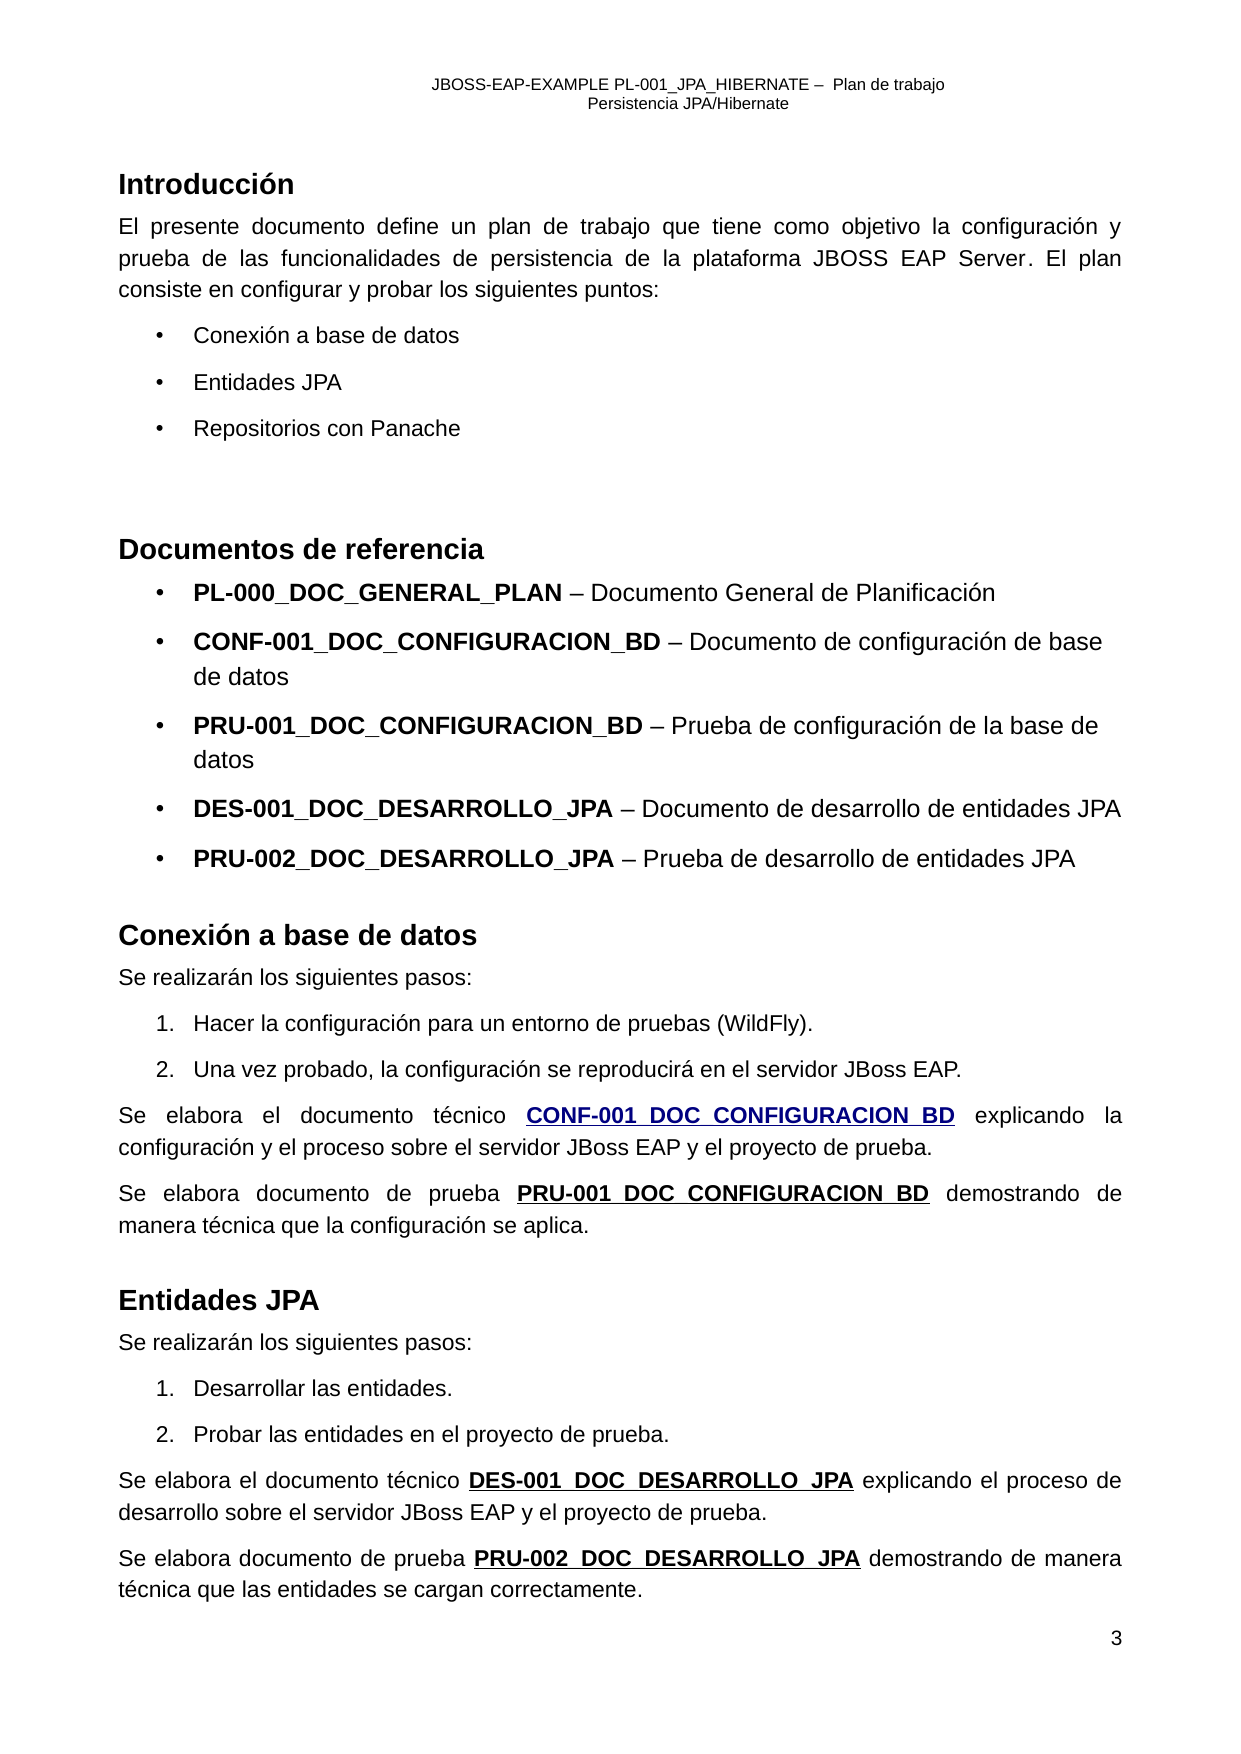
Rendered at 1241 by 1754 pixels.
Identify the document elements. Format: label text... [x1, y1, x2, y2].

text Se realizarán los siguientes pasos: [118, 1329, 1122, 1355]
subtitle Documentos de referencia [118, 532, 1122, 566]
list Desarrollar las entidades. [156, 1375, 1122, 1401]
list Conexión a base de datos [156, 322, 1122, 349]
subtitle Introducción [118, 167, 1122, 201]
text Se elabora documento de prueba PRU-002_DOC_DESARROLLO_JPA demostrando de manera técnica que las entidades se cargan correctamente. [118, 1545, 1122, 1603]
text Se elabora documento de prueba PRU-001_DOC_CONFIGURACION_BD demostrando de manera técnica que la configuración se aplica. [118, 1180, 1122, 1238]
subtitle Conexión a base de datos [118, 918, 1122, 951]
list Entidades JPA [156, 368, 1122, 395]
list Una vez probado, la configuración se reproducirá en el servidor JBoss EAP. [156, 1056, 1122, 1082]
list CONF-001_DOC_CONFIGURACION_BD – Documento de configuración de base de datos [156, 627, 1122, 691]
text El presente documento define un plan de trabajo que tiene como objetivo la configuración y prueba de las funcionalidades de persistencia de la plataforma JBOSS EAP Server. El plan consiste en configurar y probar los siguientes puntos: [118, 213, 1122, 303]
list Repositorios con Panache [156, 415, 1122, 441]
text Se realizarán los siguientes pasos: [118, 964, 1122, 990]
list Hacer la configuración para un entorno de pruebas (WildFly). [156, 1010, 1122, 1036]
subtitle Entidades JPA [118, 1283, 1122, 1316]
list Probar las entidades en el proyecto de prueba. [156, 1421, 1122, 1447]
list DES-001_DOC_DESARROLLO_JPA – Documento de desarrollo de entidades JPA [156, 794, 1122, 823]
list PRU-002_DOC_DESARROLLO_JPA – Prueba de desarrollo de entidades JPA [156, 844, 1122, 872]
text Se elabora el documento técnico DES-001_DOC_DESARROLLO_JPA explicando el proceso de desarrollo sobre el servidor JBoss EAP y el proyecto de prueba. [118, 1467, 1122, 1525]
text Se elabora el documento técnico CONF-001_DOC_CONFIGURACION_BD explicando la configuración y el proceso sobre el servidor JBoss EAP y el proyecto de prueba. [118, 1102, 1122, 1160]
list PL-000_DOC_GENERAL_PLAN – Documento General de Planificación [156, 578, 1122, 607]
list PRU-001_DOC_CONFIGURACION_BD – Prueba de configuración de la base de datos [156, 711, 1122, 774]
